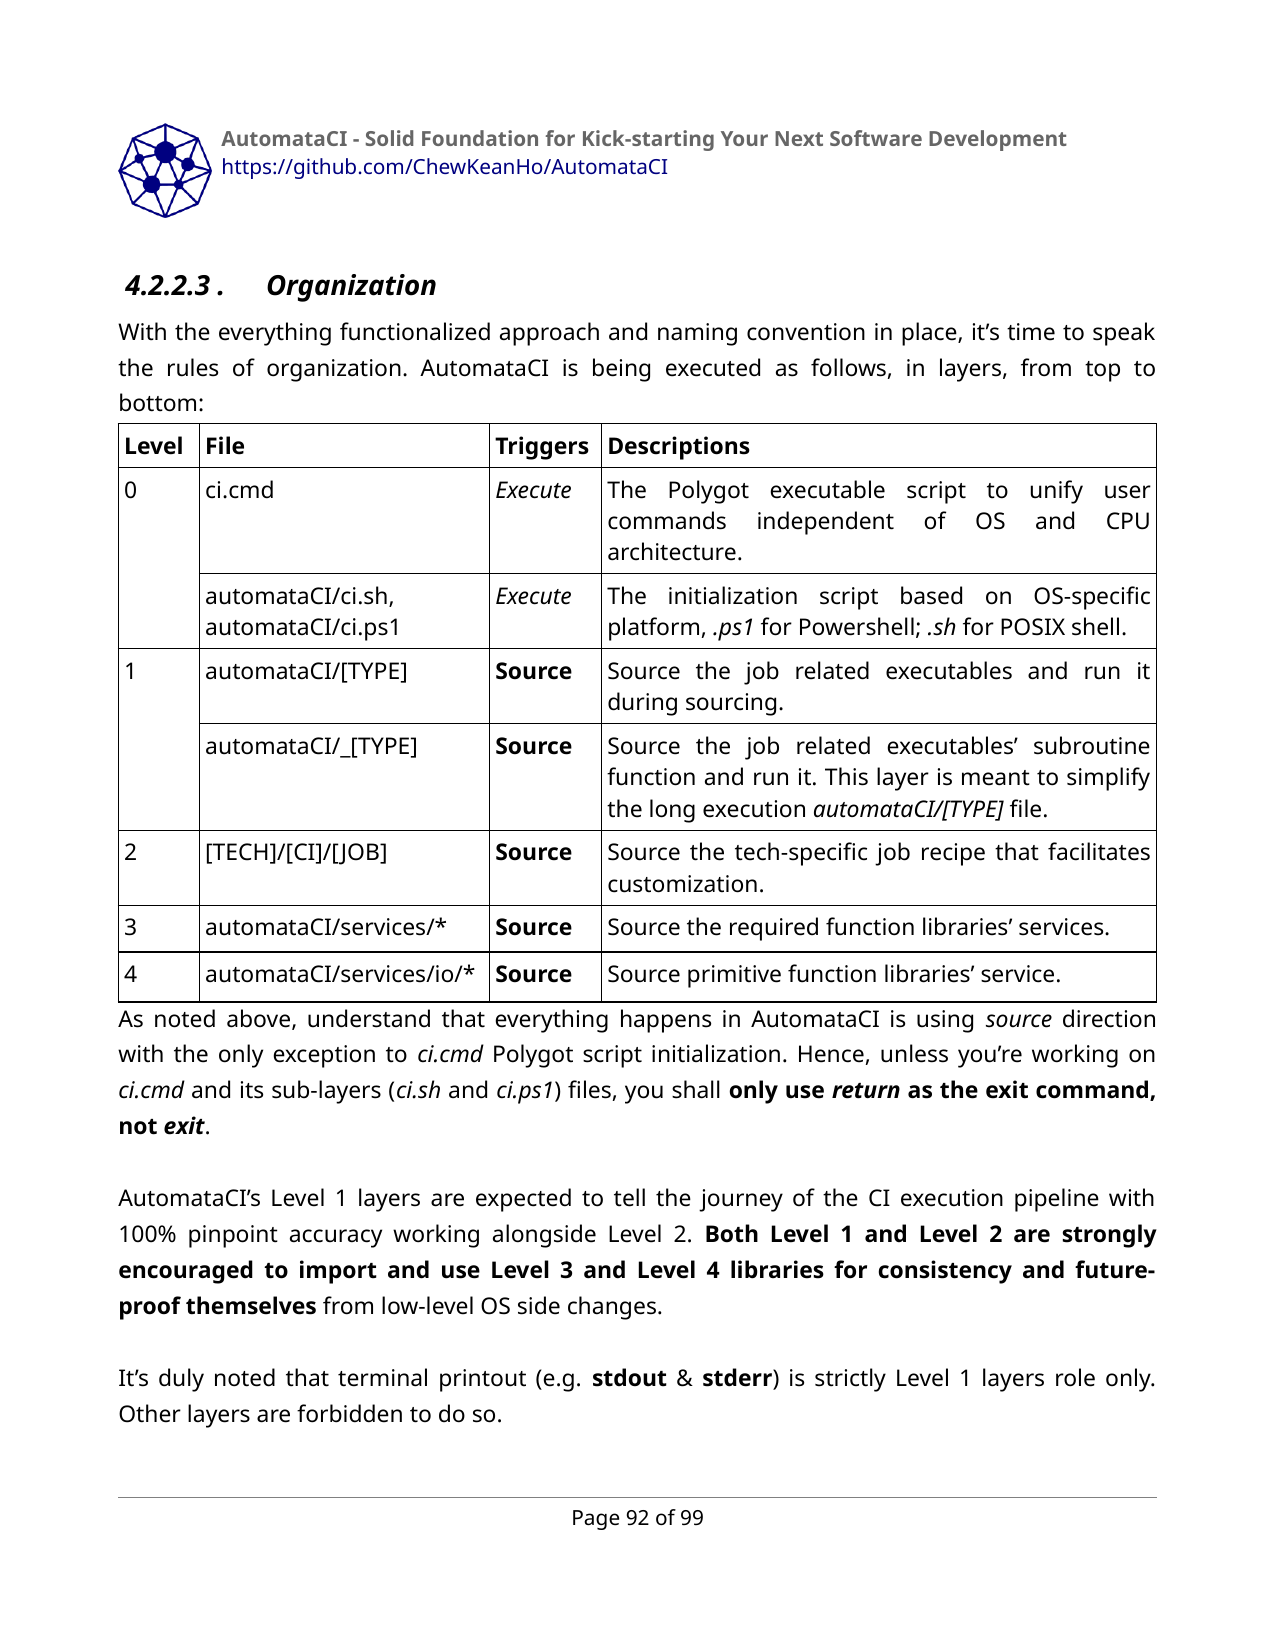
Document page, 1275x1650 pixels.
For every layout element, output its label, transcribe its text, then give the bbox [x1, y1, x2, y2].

text AutomataCI’s Level 1 layers are expected to tell the journey of the CI execution pipeline with 100% pinpoint accuracy working alongside Level 2. Both Level 1 and Level 2 are strongly encouraged to import and use Level 3 and Level 4 libraries for consistency and future-proof themselves from low-level OS side changes. [118, 1182, 1157, 1321]
table_cell ci.cmd [200, 468, 489, 573]
table_header Level [119, 424, 199, 467]
table_cell Source [490, 831, 601, 904]
table_cell Source [490, 906, 601, 951]
table_cell Source the job related executables and run it during sourcing. [602, 649, 1156, 723]
table_header Descriptions [602, 424, 1156, 467]
table_cell automataCI/ci.sh, automataCI/ci.ps1 [200, 574, 489, 648]
table_cell Source the required function libraries’ services. [602, 906, 1156, 951]
table_header File [200, 424, 489, 467]
text As noted above, understand that everything happens in AutomataCI is using source direction with the only exception to ci.cmd Polygot script initialization. Hence, unless you’re working on ci.cmd and its sub-layers (ci.sh and ci.ps1) files, you shall only use return as the exit command, not exit. [118, 1003, 1157, 1142]
table_cell 3 [119, 906, 199, 951]
subtitle Organization [118, 265, 1157, 303]
table_cell The Polygot executable script to unify user commands independent of OS and CPU architecture. [602, 468, 1156, 573]
table_cell Execute [490, 574, 601, 648]
table_cell 2 [119, 831, 199, 904]
table_cell Source [490, 649, 601, 723]
table_cell automataCI/[TYPE] [200, 649, 489, 723]
table_cell 4 [119, 953, 199, 1001]
table_cell automataCI/services/io/* [200, 953, 489, 1001]
table_cell automataCI/_[TYPE] [200, 724, 489, 829]
table_cell Execute [490, 468, 601, 573]
table_cell [TECH]/[CI]/[JOB] [200, 831, 489, 904]
table_cell Source primitive function libraries’ service. [602, 953, 1156, 1001]
table_header Triggers [490, 424, 601, 467]
text With the everything functionalized approach and naming convention in place, it’s time to speak the rules of organization. AutomataCI is being executed as follows, in layers, from top to bottom: [118, 316, 1157, 419]
text It’s duly noted that terminal printout (e.g. stdout & stderr) is strictly Level 1 layers role only. Other layers are forbidden to do so. [118, 1362, 1157, 1429]
table_cell Source [490, 724, 601, 829]
table_cell Source [490, 953, 601, 1001]
table_cell Source the job related executables’ subroutine function and run it. This layer is meant to simplify the long execution automataCI/[TYPE] file. [602, 724, 1156, 829]
table_cell Source the tech-specific job recipe that facilitates customization. [602, 831, 1156, 904]
table_cell 1 [119, 649, 199, 829]
picture [118, 123, 212, 218]
table_cell The initialization script based on OS-specific platform, .ps1 for Powershell; .sh for POSIX shell. [602, 574, 1156, 648]
table_cell 0 [119, 468, 199, 648]
table_cell automataCI/services/* [200, 906, 489, 951]
